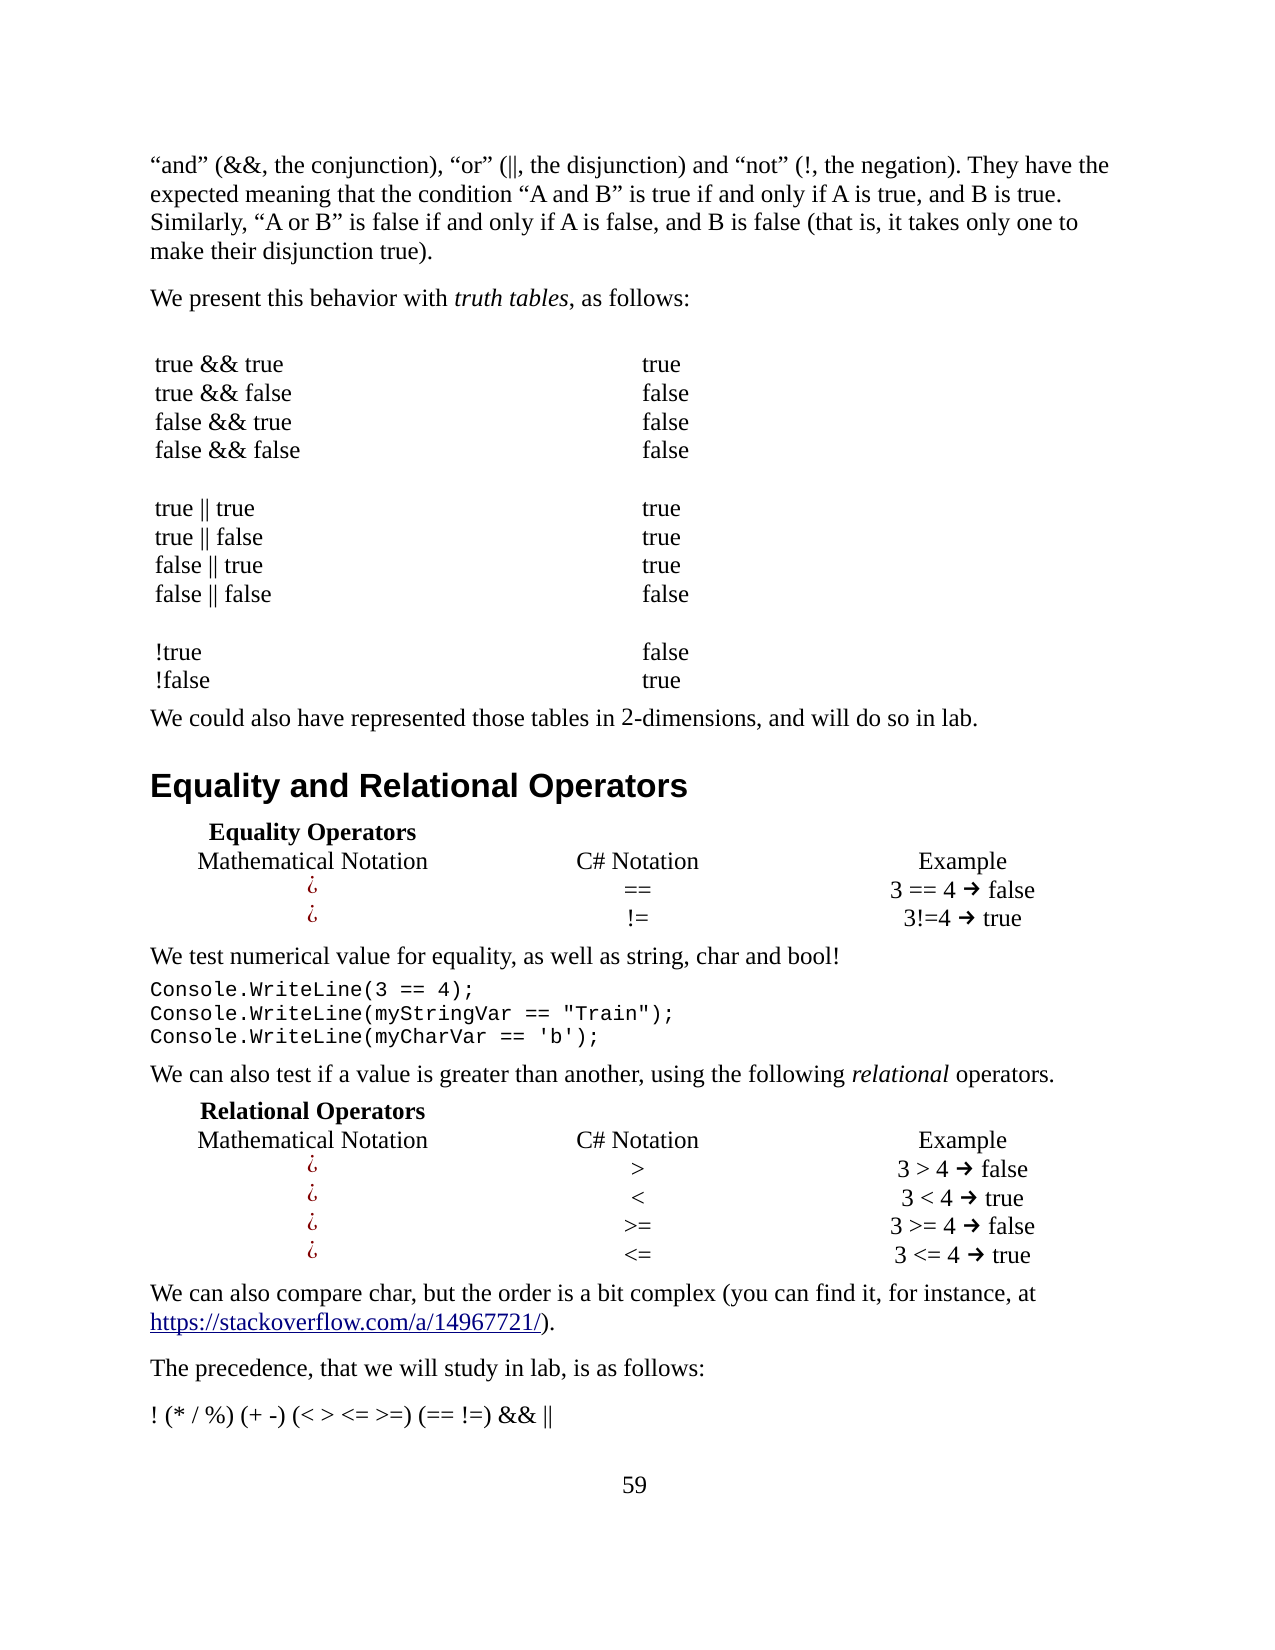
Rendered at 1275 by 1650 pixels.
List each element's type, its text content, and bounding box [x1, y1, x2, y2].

table_cell [150, 1154, 475, 1183]
table_header [475, 1096, 800, 1125]
table_cell C# Notation [475, 1125, 800, 1154]
table_cell [150, 1183, 475, 1211]
subtitle Equality and Relational Operators [150, 766, 1125, 805]
table_header [150, 464, 637, 493]
table_header [800, 1096, 1125, 1125]
table_cell false || true [150, 551, 637, 579]
text We can also compare char, but the order is a bit complex (you can find it, for instance, at https://stackoverflow.com/a/14967721/). [150, 1278, 1125, 1335]
table_cell true || true [150, 493, 637, 522]
table_cell [150, 904, 475, 932]
table_header [638, 321, 1125, 349]
table_cell true && false [150, 378, 637, 407]
table_header Equality Operators [150, 817, 475, 846]
table_cell >= [475, 1211, 800, 1240]
table_cell 3 > 4 false [800, 1154, 1125, 1183]
table_cell false || false [150, 579, 637, 608]
text ! (* / %) (+ -) (< > <= >=) (== !=) && || [150, 1400, 1125, 1429]
table_cell <= [475, 1240, 800, 1269]
text Console.WriteLine(3 == 4); [150, 979, 1125, 1002]
table_header [638, 608, 1125, 637]
table_cell < [475, 1183, 800, 1211]
table_header [150, 608, 637, 637]
table_cell false [638, 378, 1125, 407]
table_cell true && true [150, 349, 637, 378]
text We can also test if a value is greater than another, using the following relational operators. [150, 1059, 1125, 1087]
table_cell !false [150, 666, 637, 694]
table_cell 3 == 4 false [800, 875, 1125, 903]
table_cell [150, 1240, 475, 1269]
table_cell != [475, 904, 800, 932]
table_cell true [638, 349, 1125, 378]
table_header [150, 321, 637, 349]
table_cell false && true [150, 407, 637, 436]
text We could also have represented those tables in -dimensions, and will do so in lab. [150, 703, 1125, 732]
table_cell Mathematical Notation [150, 846, 475, 875]
table_cell true [638, 522, 1125, 551]
table_cell Mathematical Notation [150, 1125, 475, 1154]
text Console.WriteLine(myCharVar == 'b'); [150, 1026, 1125, 1050]
table_cell true [638, 551, 1125, 579]
table_cell C# Notation [475, 846, 800, 875]
table_cell Example [800, 1125, 1125, 1154]
table_cell false [638, 407, 1125, 436]
table_cell 3 < 4 true [800, 1183, 1125, 1211]
table_header [800, 817, 1125, 846]
text Console.WriteLine(myStringVar == "Train"); [150, 1002, 1125, 1026]
table_cell false [638, 436, 1125, 464]
table_cell 3 <= 4 true [800, 1240, 1125, 1269]
table_cell false [638, 579, 1125, 608]
table_cell == [475, 875, 800, 903]
text “and” (&&, the conjunction), “or” (||, the disjunction) and “not” (!, the negation). They have the expected meaning that the condition “A and B” is true if and only if A is true, and B is true. Similarly, “A or B” is false if and only if A is false, and B is false (that is, it takes only one to make their disjunction true). [150, 150, 1125, 265]
table_header [475, 817, 800, 846]
text The precedence, that we will study in lab, is as follows: [150, 1353, 1125, 1382]
table_cell true [638, 493, 1125, 522]
table_cell [150, 1211, 475, 1240]
text We present this behavior with truth tables, as follows: [150, 283, 1125, 312]
table_cell 3 >= 4 false [800, 1211, 1125, 1240]
table_cell !true [150, 637, 637, 666]
table_cell true [638, 666, 1125, 694]
table_cell false [638, 637, 1125, 666]
table_cell 3!=4 true [800, 904, 1125, 932]
table_cell [150, 875, 475, 903]
text We test numerical value for equality, as well as string, char and bool! [150, 941, 1125, 970]
table_cell true || false [150, 522, 637, 551]
table_cell > [475, 1154, 800, 1183]
table_header [638, 464, 1125, 493]
table_cell Example [800, 846, 1125, 875]
table_cell false && false [150, 436, 637, 464]
table_header Relational Operators [150, 1096, 475, 1125]
